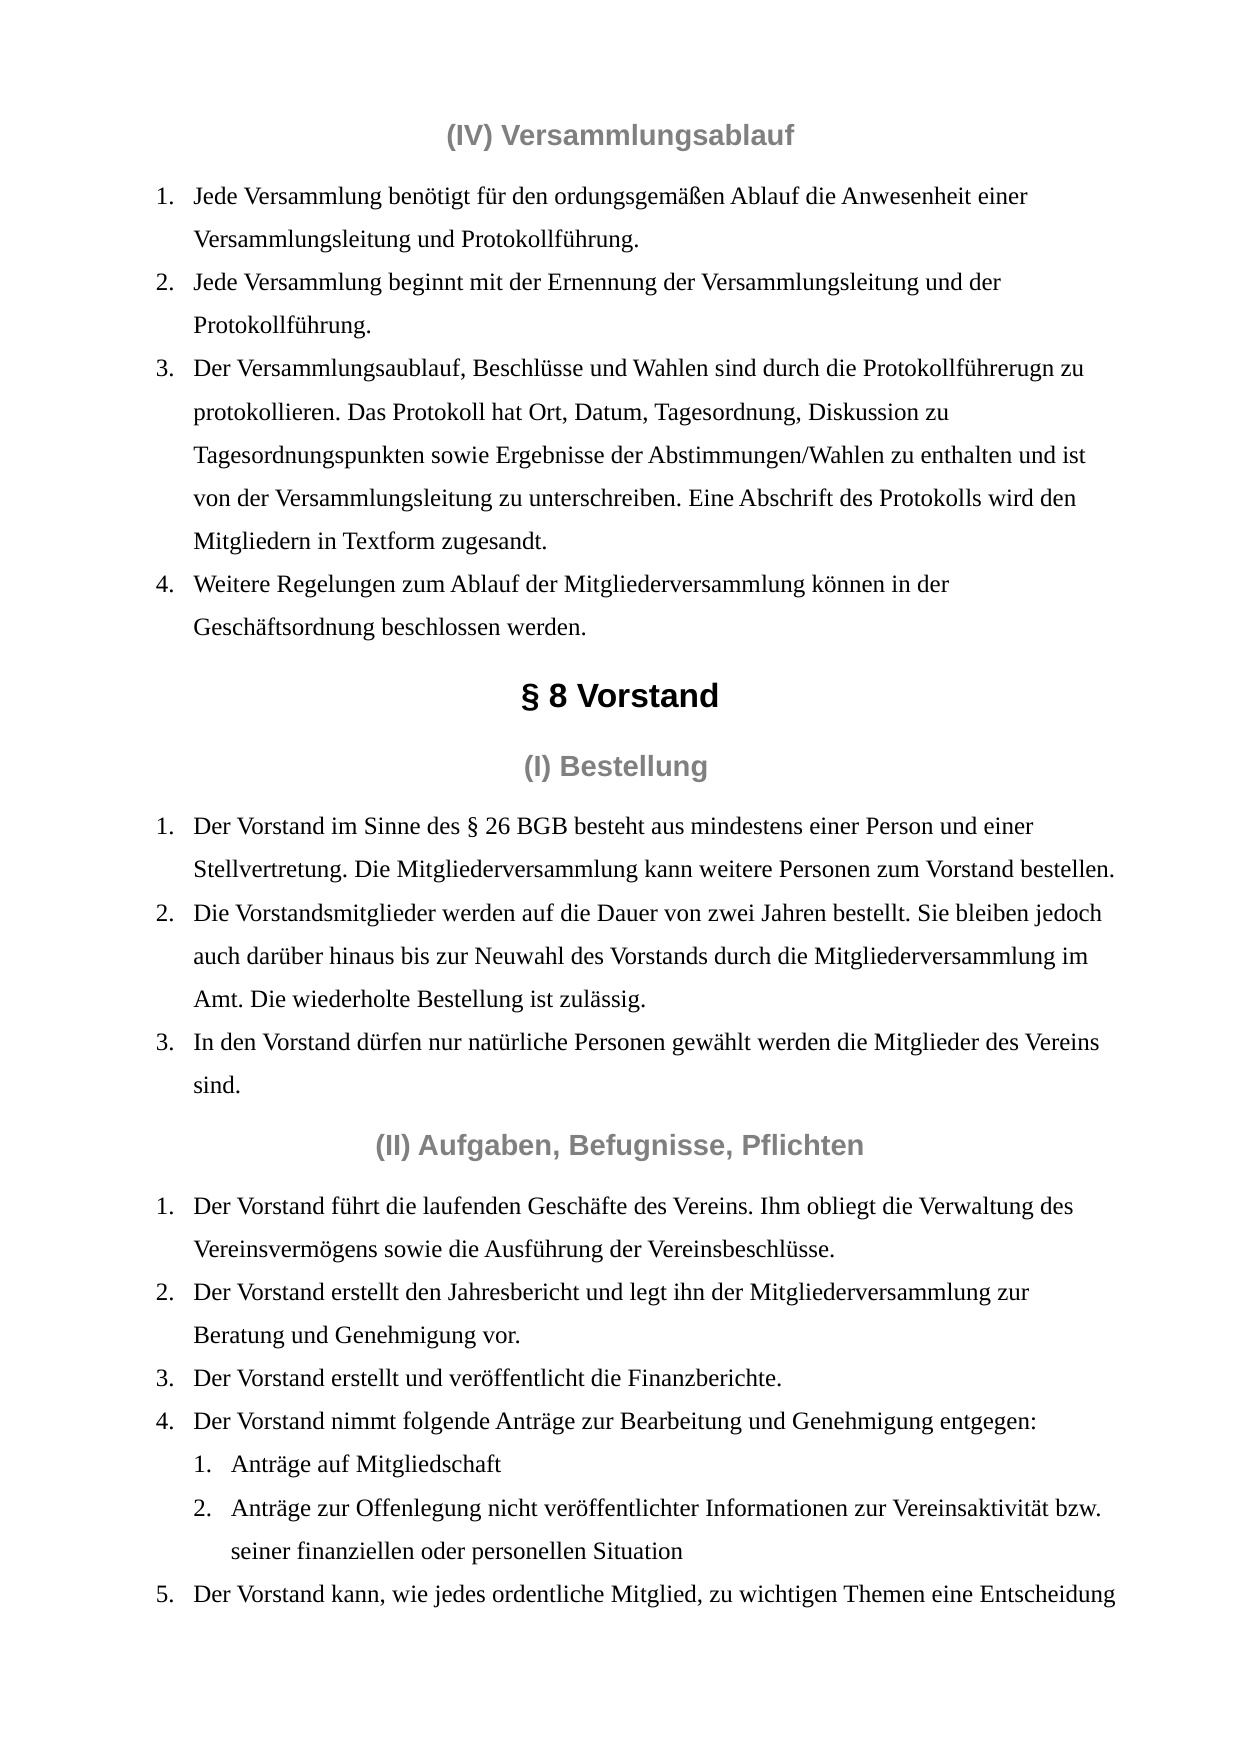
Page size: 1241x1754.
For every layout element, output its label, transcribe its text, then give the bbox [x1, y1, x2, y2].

list In den Vorstand dürfen nur natürliche Personen gewählt werden die Mitglieder des Vereins sind. [156, 1027, 1122, 1099]
list Der Vorstand führt die laufenden Geschäfte des Vereins. Ihm obliegt die Verwaltung des Vereinsvermögens sowie die Ausführung der Vereinsbeschlüsse. [156, 1191, 1122, 1263]
list Anträge auf Mitgliedschaft [193, 1449, 1122, 1478]
subtitle (IV) Versammlungsablauf [118, 118, 1122, 152]
list Der Versammlungsaublauf, Beschlüsse und Wahlen sind durch die Protokollführerugn zu protokollieren. Das Protokoll hat Ort, Datum, Tagesordnung, Diskussion zu Tagesordnungspunkten sowie Ergebnisse der Abstimmungen/Wahlen zu enthalten und ist von der Versammlungsleitung zu unterschreiben. Eine Abschrift des Protokolls wird den Mitgliedern in Textform zugesandt. [156, 353, 1122, 555]
subtitle § 8 Vorstand [118, 676, 1122, 715]
list Jede Versammlung benötigt für den ordungsgemäßen Ablauf die Anwesenheit einer Versammlungsleitung und Protokollführung. [156, 181, 1122, 253]
list Die Vorstandsmitglieder werden auf die Dauer von zwei Jahren bestellt. Sie bleiben jedoch auch darüber hinaus bis zur Neuwahl des Vorstands durch die Mitgliederversammlung im Amt. Die wiederholte Bestellung ist zulässig. [156, 898, 1122, 1013]
list Weitere Regelungen zum Ablauf der Mitgliederversammlung können in der Geschäftsordnung beschlossen werden. [156, 569, 1122, 641]
subtitle (II) Aufgaben, Befugnisse, Pflichten [118, 1128, 1122, 1161]
list Der Vorstand nimmt folgende Anträge zur Bearbeitung und Genehmigung entgegen: [156, 1406, 1122, 1435]
list Der Vorstand im Sinne des § 26 BGB besteht aus mindestens einer Person und einer Stellvertretung. Die Mitgliederversammlung kann weitere Personen zum Vorstand bestellen. [156, 811, 1122, 883]
list Der Vorstand erstellt den Jahresbericht und legt ihn der Mitgliederversammlung zur Beratung und Genehmigung vor. [156, 1277, 1122, 1349]
subtitle (I) Bestellung [118, 749, 1122, 782]
list Anträge zur Offenlegung nicht veröffentlichter Informationen zur Vereinsaktivität bzw. seiner finanziellen oder personellen Situation [193, 1493, 1122, 1564]
list Jede Versammlung beginnt mit der Ernennung der Versammlungsleitung und der Protokollführung. [156, 267, 1122, 339]
list Der Vorstand kann, wie jedes ordentliche Mitglied, zu wichtigen Themen eine Entscheidung [156, 1579, 1122, 1608]
list Der Vorstand erstellt und veröffentlicht die Finanzberichte. [156, 1363, 1122, 1392]
